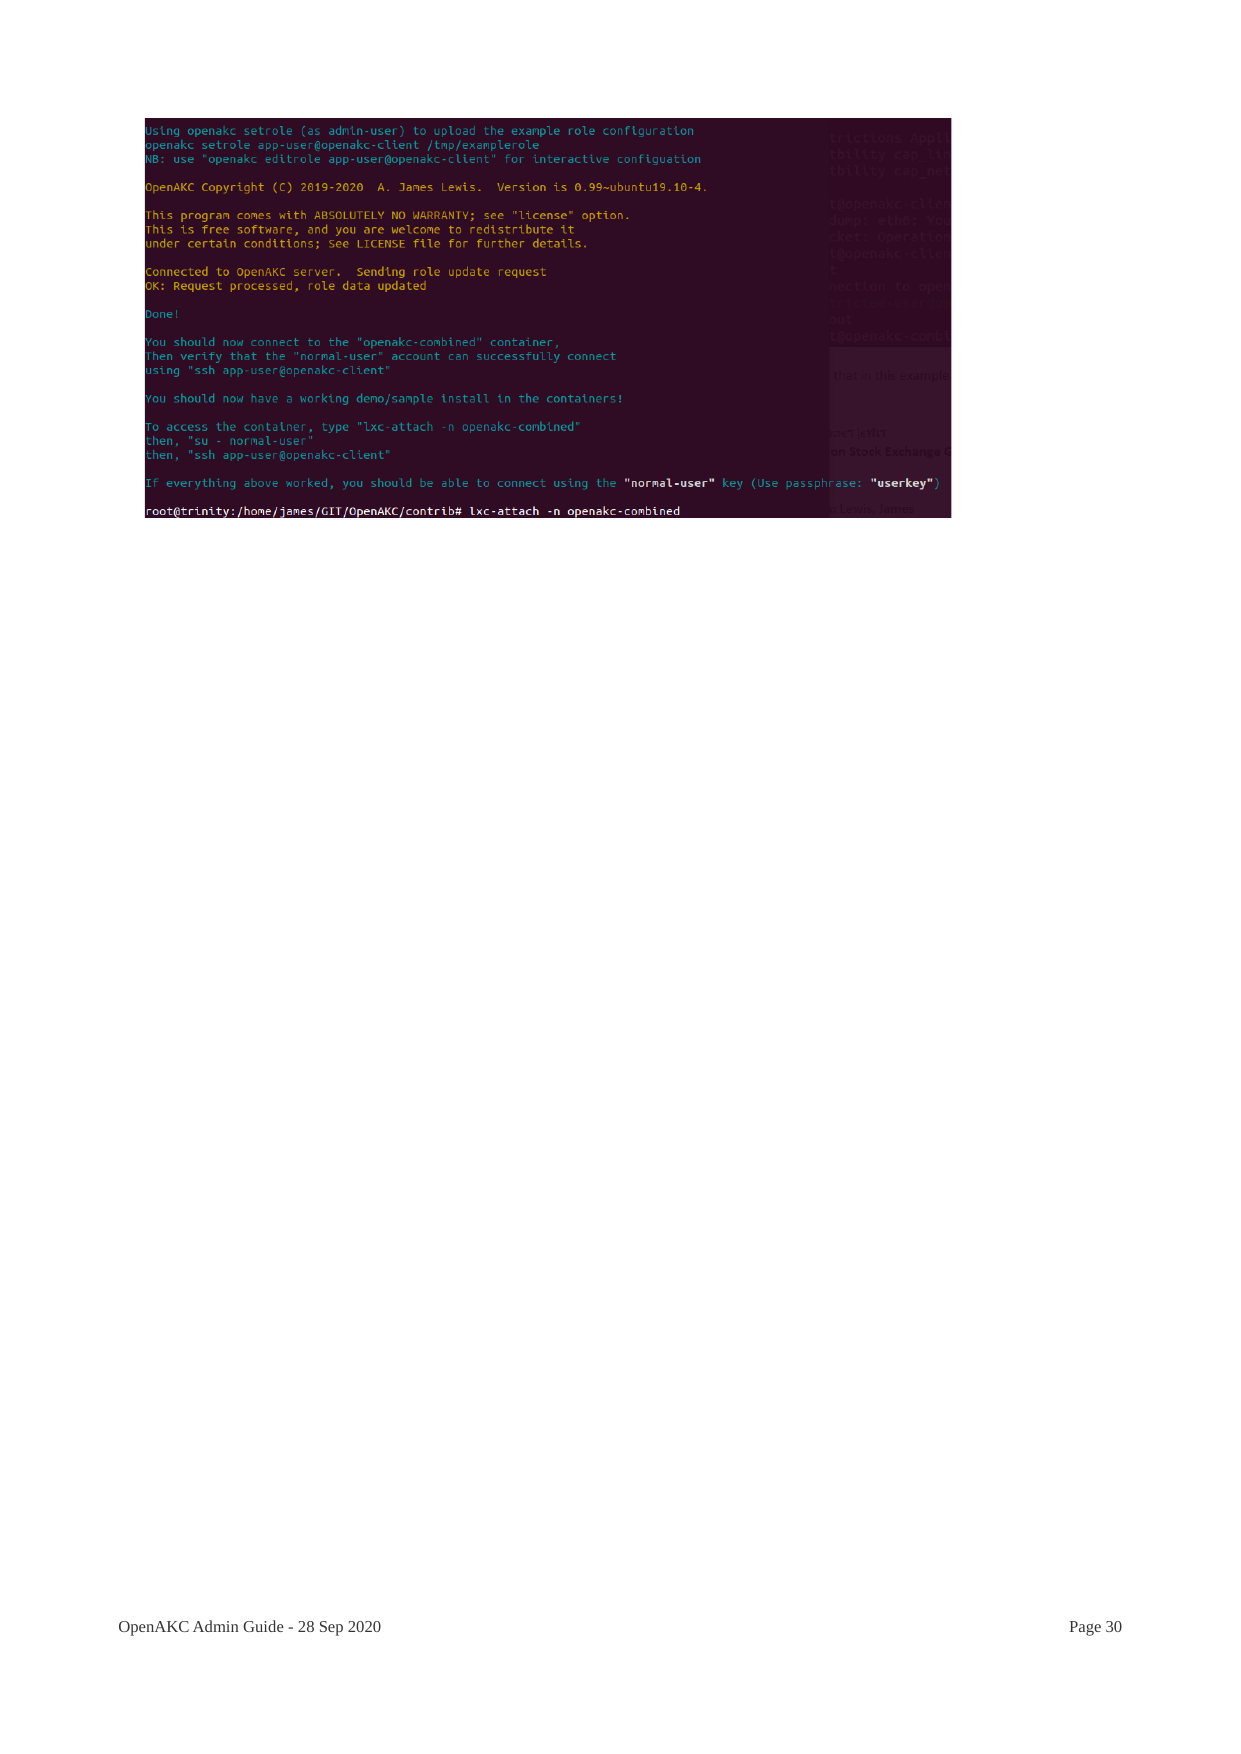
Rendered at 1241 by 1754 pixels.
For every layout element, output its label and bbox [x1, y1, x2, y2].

picture [144, 118, 952, 518]
